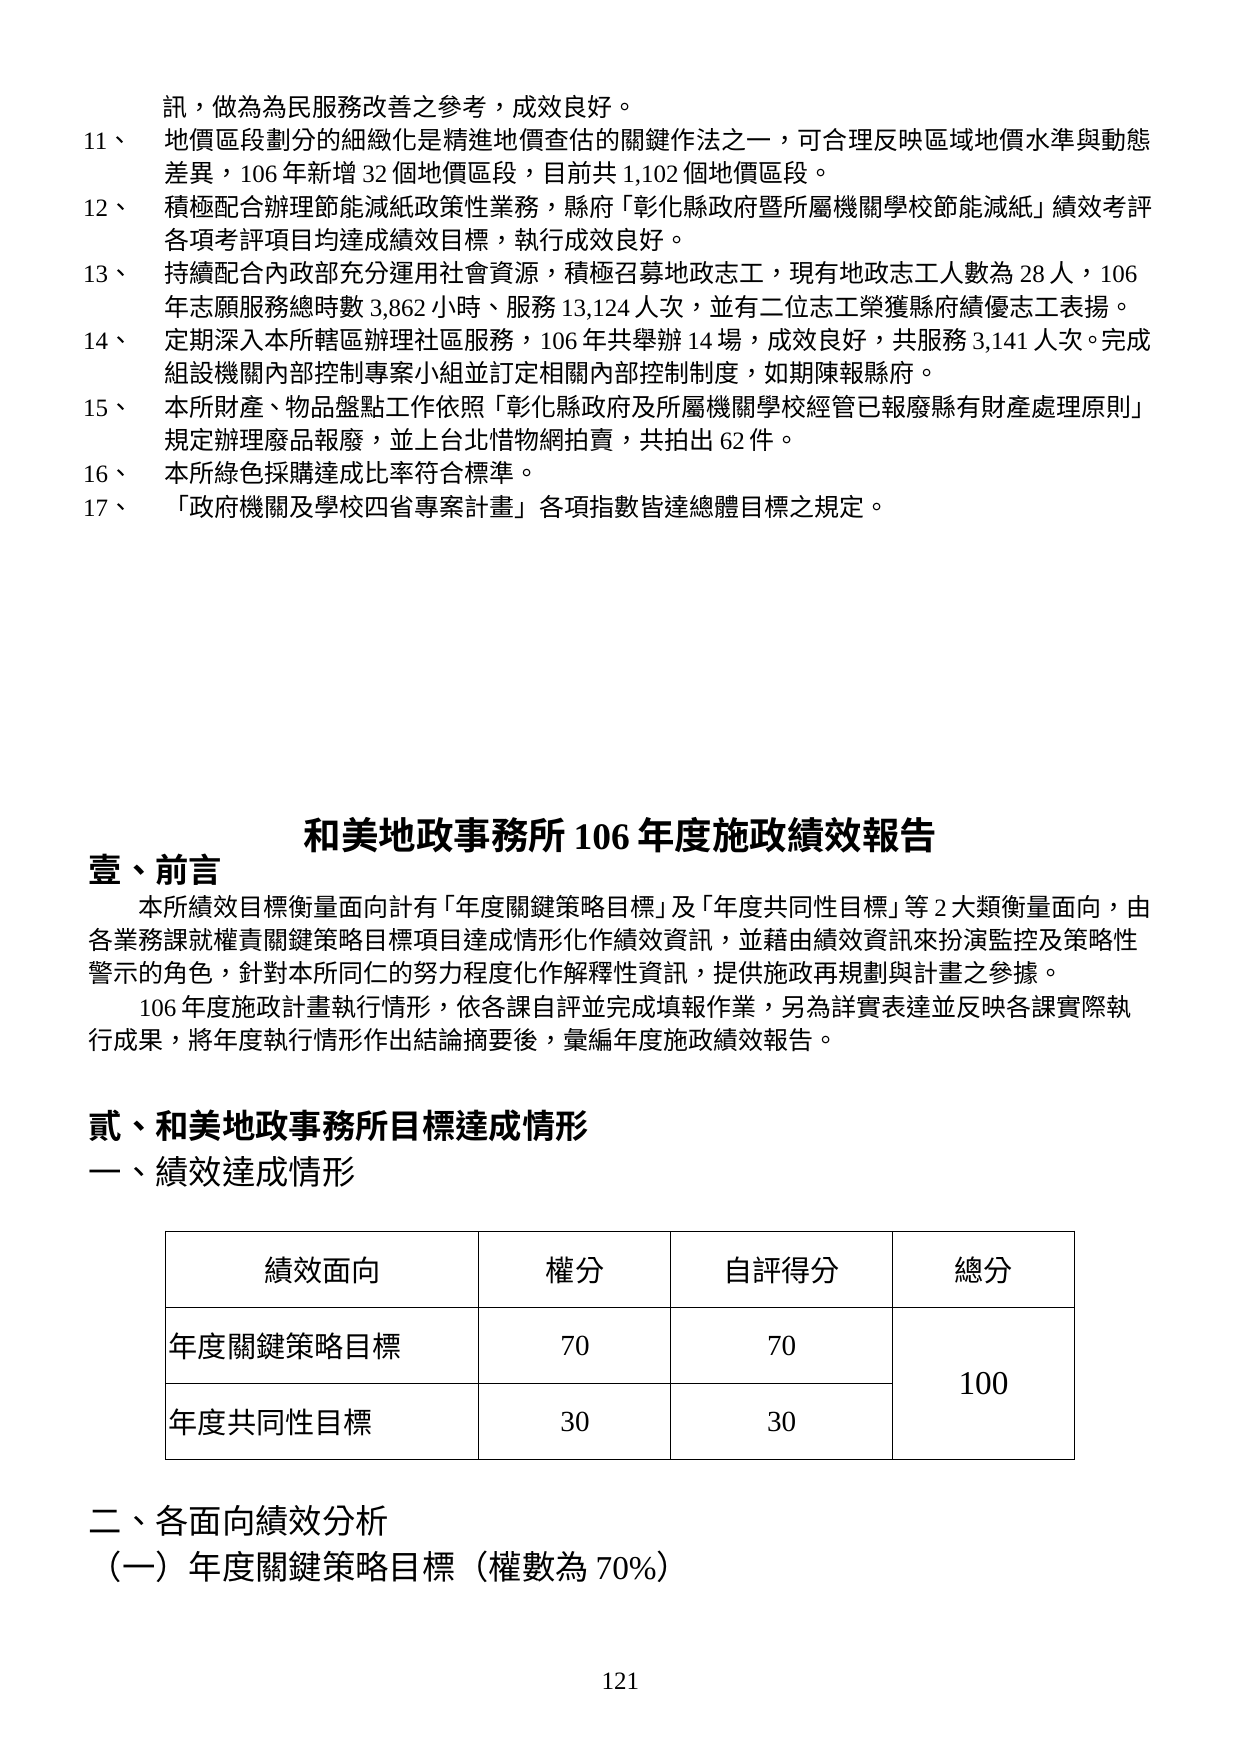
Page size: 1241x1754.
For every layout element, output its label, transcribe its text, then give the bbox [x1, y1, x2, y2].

text 二、各面向績效分析 [89, 1497, 1152, 1542]
table_header 績效面向 [166, 1232, 478, 1307]
text 本所績效目標衡量面向計有「年度關鍵策略目標」及「年度共同性目標」等2大類衡量面向，由各業務課就權責關鍵策略目標項目達成情形化作績效資訊，並藉由績效資訊來扮演監控及策略性警示的角色，針對本所同仁的努力程度化作解釋性資訊，提供施政再規劃與計畫之參據。 [89, 889, 1152, 989]
text 一、績效達成情形 [89, 1148, 1152, 1194]
list 定期深入本所轄區辦理社區服務，106年共舉辦14場，成效良好，共服務3,141人次。完成組設機關內部控制專案小組並訂定相關內部控制制度，如期陳報縣府。 [83, 323, 1152, 389]
text 貳、和美地政事務所目標達成情形 [89, 1102, 1152, 1148]
list 訊，做為為民服務改善之參考，成效良好。 [103, 89, 1152, 123]
text 和美地政事務所106年度施政績效報告 [89, 823, 1152, 856]
table_cell 70 [671, 1308, 892, 1383]
table_cell 100 [893, 1308, 1074, 1459]
list 本所財產、物品盤點工作依照「彰化縣政府及所屬機關學校經管已報廢縣有財產處理原則」規定辦理廢品報廢，並上台北惜物網拍賣，共拍出62件。 [83, 389, 1152, 456]
text 106年度施政計畫執行情形，依各課自評並完成填報作業，另為詳實表達並反映各課實際執行成果，將年度執行情形作出結論摘要後，彙編年度施政績效報告。 [89, 989, 1152, 1056]
list 本所綠色採購達成比率符合標準。 [83, 456, 1152, 489]
text 壹、前言 [89, 856, 1152, 889]
table_header 權分 [479, 1232, 670, 1307]
table_header 自評得分 [671, 1232, 892, 1307]
table_cell 年度共同性目標 [166, 1384, 478, 1459]
table_cell 70 [479, 1308, 670, 1383]
list 地價區段劃分的細緻化是精進地價查估的關鍵作法之一，可合理反映區域地價水準與動態差異，106年新增32個地價區段，目前共1,102個地價區段。 [83, 123, 1152, 189]
list 持續配合內政部充分運用社會資源，積極召募地政志工，現有地政志工人數為28人，106年志願服務總時數3,862小時、服務13,124人次，並有二位志工榮獲縣府績優志工表揚。 [83, 256, 1152, 323]
table_cell 30 [479, 1384, 670, 1459]
table_cell 30 [671, 1384, 892, 1459]
table_header 總分 [893, 1232, 1074, 1307]
list 積極配合辦理節能減紙政策性業務，縣府「彰化縣政府暨所屬機關學校節能減紙」績效考評，各項考評項目均達成績效目標，執行成效良好。 [83, 189, 1152, 256]
text （一）年度關鍵策略目標（權數為70%） [89, 1542, 1152, 1588]
table_cell 年度關鍵策略目標 [166, 1308, 478, 1383]
list 「政府機關及學校四省專案計畫」各項指數皆達總體目標之規定。 [83, 489, 1152, 523]
